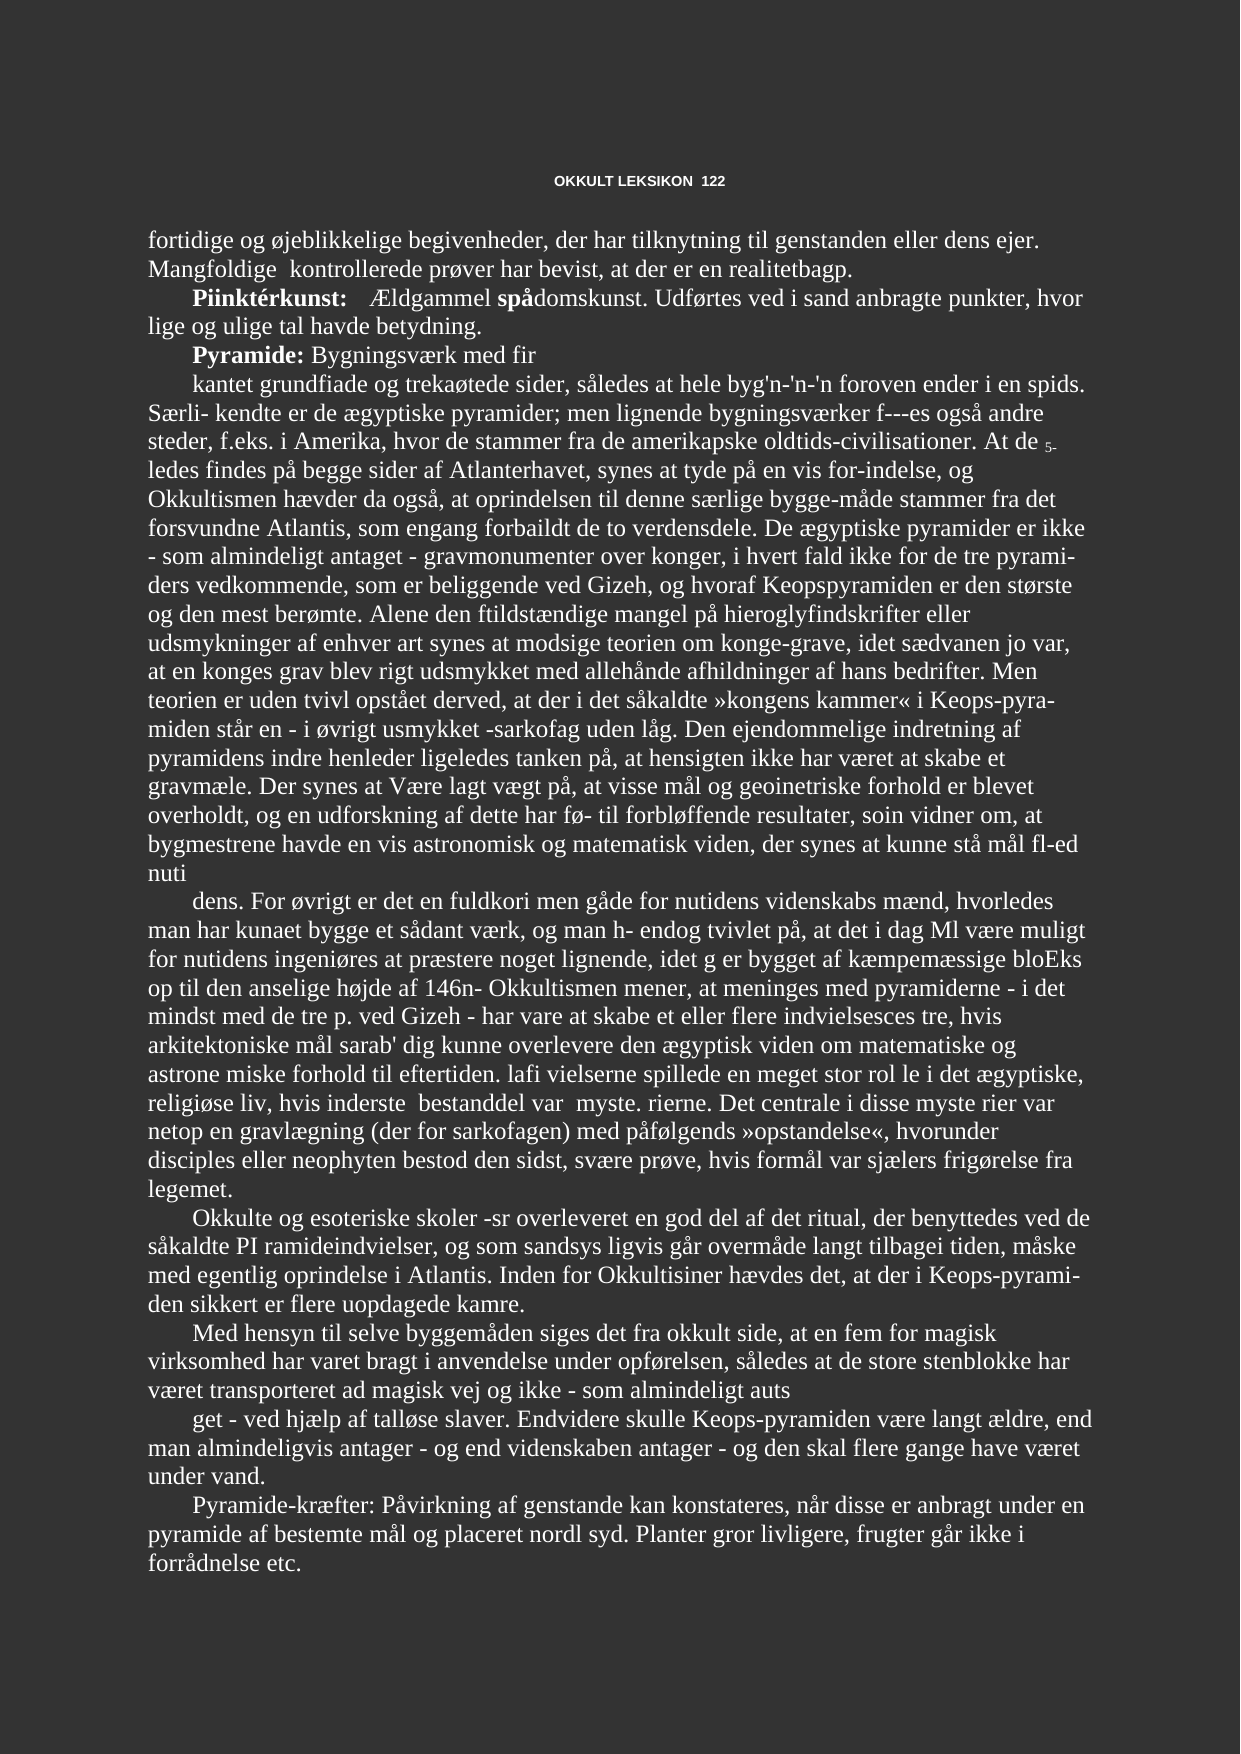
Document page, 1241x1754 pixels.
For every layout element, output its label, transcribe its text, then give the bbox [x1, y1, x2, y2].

text kantet grundfiade og trekaøtede si­der, således at hele byg'n-'n-'n foro­ven ender i en spids. Særli- kendte er de ægyptiske pyramider; men lig­nende bygningsværker f---es også andre steder, f.eks. i Amerika, hvor de stammer fra de amerikapske old­tids-civilisationer. At de 5-ledes fin­des på begge sider af Atlanterhavet, synes at tyde på en vis for-indelse, og Okkultismen hævder da også, at oprindelsen til denne særlige bygge-måde stammer fra det forsvundne Atlantis, som engang forbaildt de to verdensdele. De ægyptiske pyrami­der er ikke - som almindeligt anta­get - gravmonumenter over konger, i hvert fald ikke for de tre pyrami­ders vedkommende, som er belig­gende ved Gizeh, og hvoraf Keops­pyramiden er den største og den mest berømte. Alene den ftildstæn­dige mangel på hieroglyfindskrifter eller udsmykninger af enhver art sy­nes at modsige teorien om konge-grave, idet sædvanen jo var, at en konges grav blev rigt udsmykket med allehånde afhildninger af hans bedrifter. Men teorien er uden tvivl opstået derved, at der i det såkaldte »kongens kammer« i Keops-pyra­miden står en - i øvrigt usmykket -sarkofag uden låg. Den ejendom­melige indretning af pyramidens in­dre henleder ligeledes tanken på, at hensigten ikke har været at skabe et gravmæle. Der synes at Være lagt vægt på, at visse mål og geoinetriske forhold er blevet overholdt, og en udforskning af dette har fø- til for­bløffende resultater, soin vidner om, at bygmestrene havde en vis astronomisk og matematisk viden, der synes at kunne stå mål fl-ed nuti­ [148, 369, 1092, 886]
text Pyramide-kræfter: Påvirkning af genstande kan konstateres, når dis­se er anbragt under en pyramide af bestemte mål og placeret nordl syd. Planter gror livligere, frugter går ikke i forrådnelse etc. [148, 1490, 1092, 1576]
text Pyramide: Bygningsværk med fir­ [148, 340, 1092, 369]
text Piinktérkunst: Ældgammel spå­domskunst. Udførtes ved i sand an­bragte punkter, hvor lige og ulige tal havde betydning. [148, 283, 1092, 340]
text Okkulte og esoteriske skoler -sr overleveret en god del af det ritual, der benyttedes ved de såkaldte PI ramideindvielser, og som sandsys ligvis går overmåde langt tilbagei tiden, måske med egentlig oprindel­se i Atlantis. Inden for Okkultisiner hævdes det, at der i Keops-pyrami­den sikkert er flere uopdagede kamre. [148, 1203, 1092, 1318]
text dens. For øvrigt er det en fuldkori men gåde for nutidens videnskabs mænd, hvorledes man har kunaet bygge et sådant værk, og man h- endog tvivlet på, at det i dag Ml være muligt for nutidens ingeniøres at præstere noget lignende, idet g er bygget af kæmpemæssige bloEks op til den anselige højde af 146n- Okkultismen mener, at meninges med pyramiderne - i det mindst med de tre p. ved Gizeh - har vare at skabe et eller flere indvielsesces tre, hvis arkitektoniske mål sarab' dig kunne overlevere den ægyptisk viden om matematiske og astrone miske forhold til eftertiden. lafi vielserne spillede en meget stor rol le i det ægyptiske, religiøse liv, hvis inderste bestanddel var myste. rierne. Det centrale i disse myste rier var netop en gravlægning (der for sarkofagen) med påfølgends »opstandelse«, hvorunder disciples eller neophyten bestod den sidst, svære prøve, hvis formål var sjælers frigørelse fra legemet. [148, 886, 1092, 1203]
text Med hensyn til selve byggemåden siges det fra okkult side, at en fem for magisk virksomhed har varet bragt i anvendelse under opførel­sen, således at de store stenblokke har været transporteret ad magisk vej og ikke - som almindeligt auts­ [148, 1318, 1092, 1404]
text get - ved hjælp af talløse slaver. Endvidere skulle Keops-pyramiden være langt ældre, end man alminde­ligvis antager - og end videnskaben antager - og den skal flere gange ha­ve været under vand. [148, 1404, 1092, 1490]
text fortidige og øjeblik­kelige begivenheder, der har til­knytning til genstanden eller dens ejer. Mangfoldige kontrollerede prøver har bevist, at der er en reali­tetbagp. [148, 225, 1092, 283]
